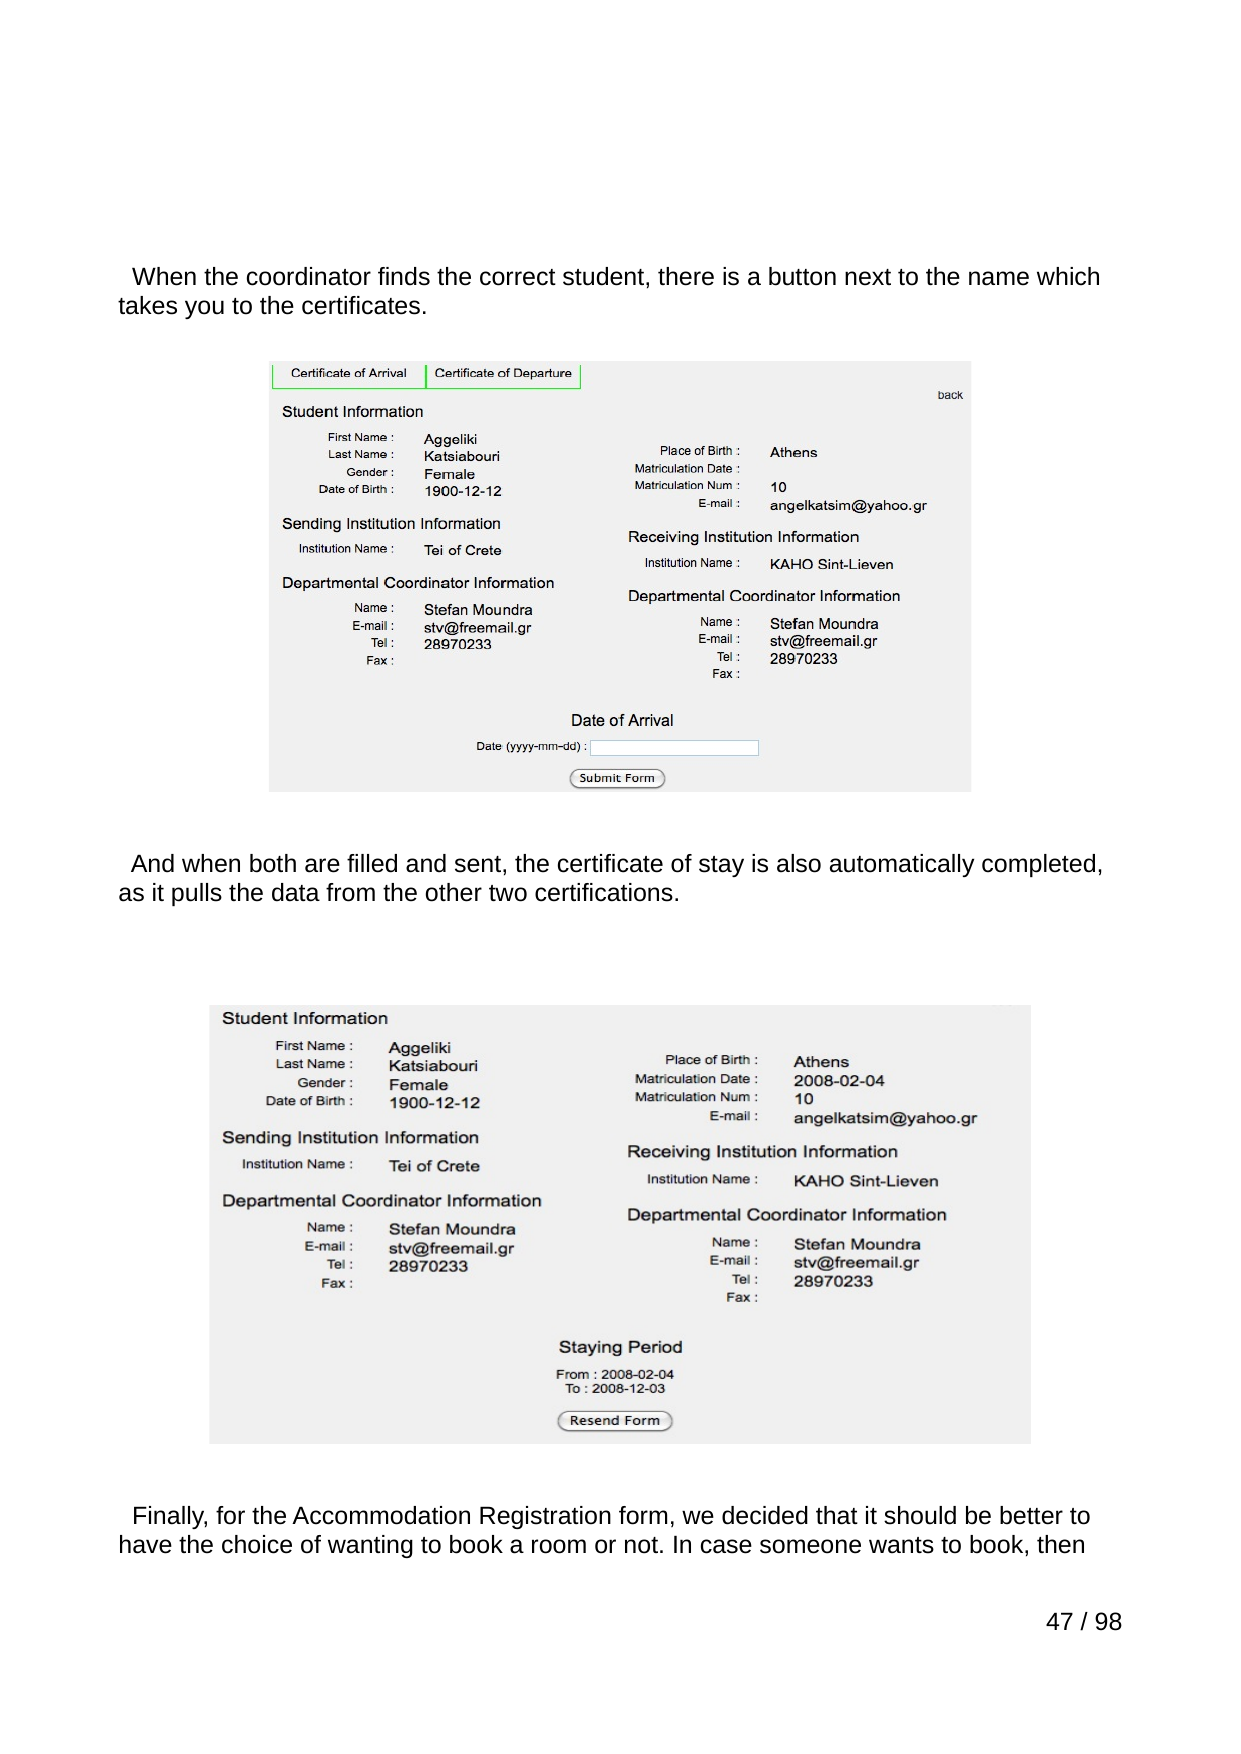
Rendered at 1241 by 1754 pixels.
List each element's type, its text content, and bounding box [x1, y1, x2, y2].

picture [268, 361, 972, 792]
text And when both are filled and sent, the certificate of stay is also automatically completed, as it pulls the data from the other two certifications. [118, 849, 1122, 907]
picture [209, 1005, 1031, 1444]
text Finally, for the Accommodation Registration form, we decided that it should be better to have the choice of wanting to book a room or not. In case someone wants to book, then [118, 1501, 1122, 1558]
text When the coordinator finds the correct student, there is a button next to the name which takes you to the certificates. [118, 262, 1122, 319]
